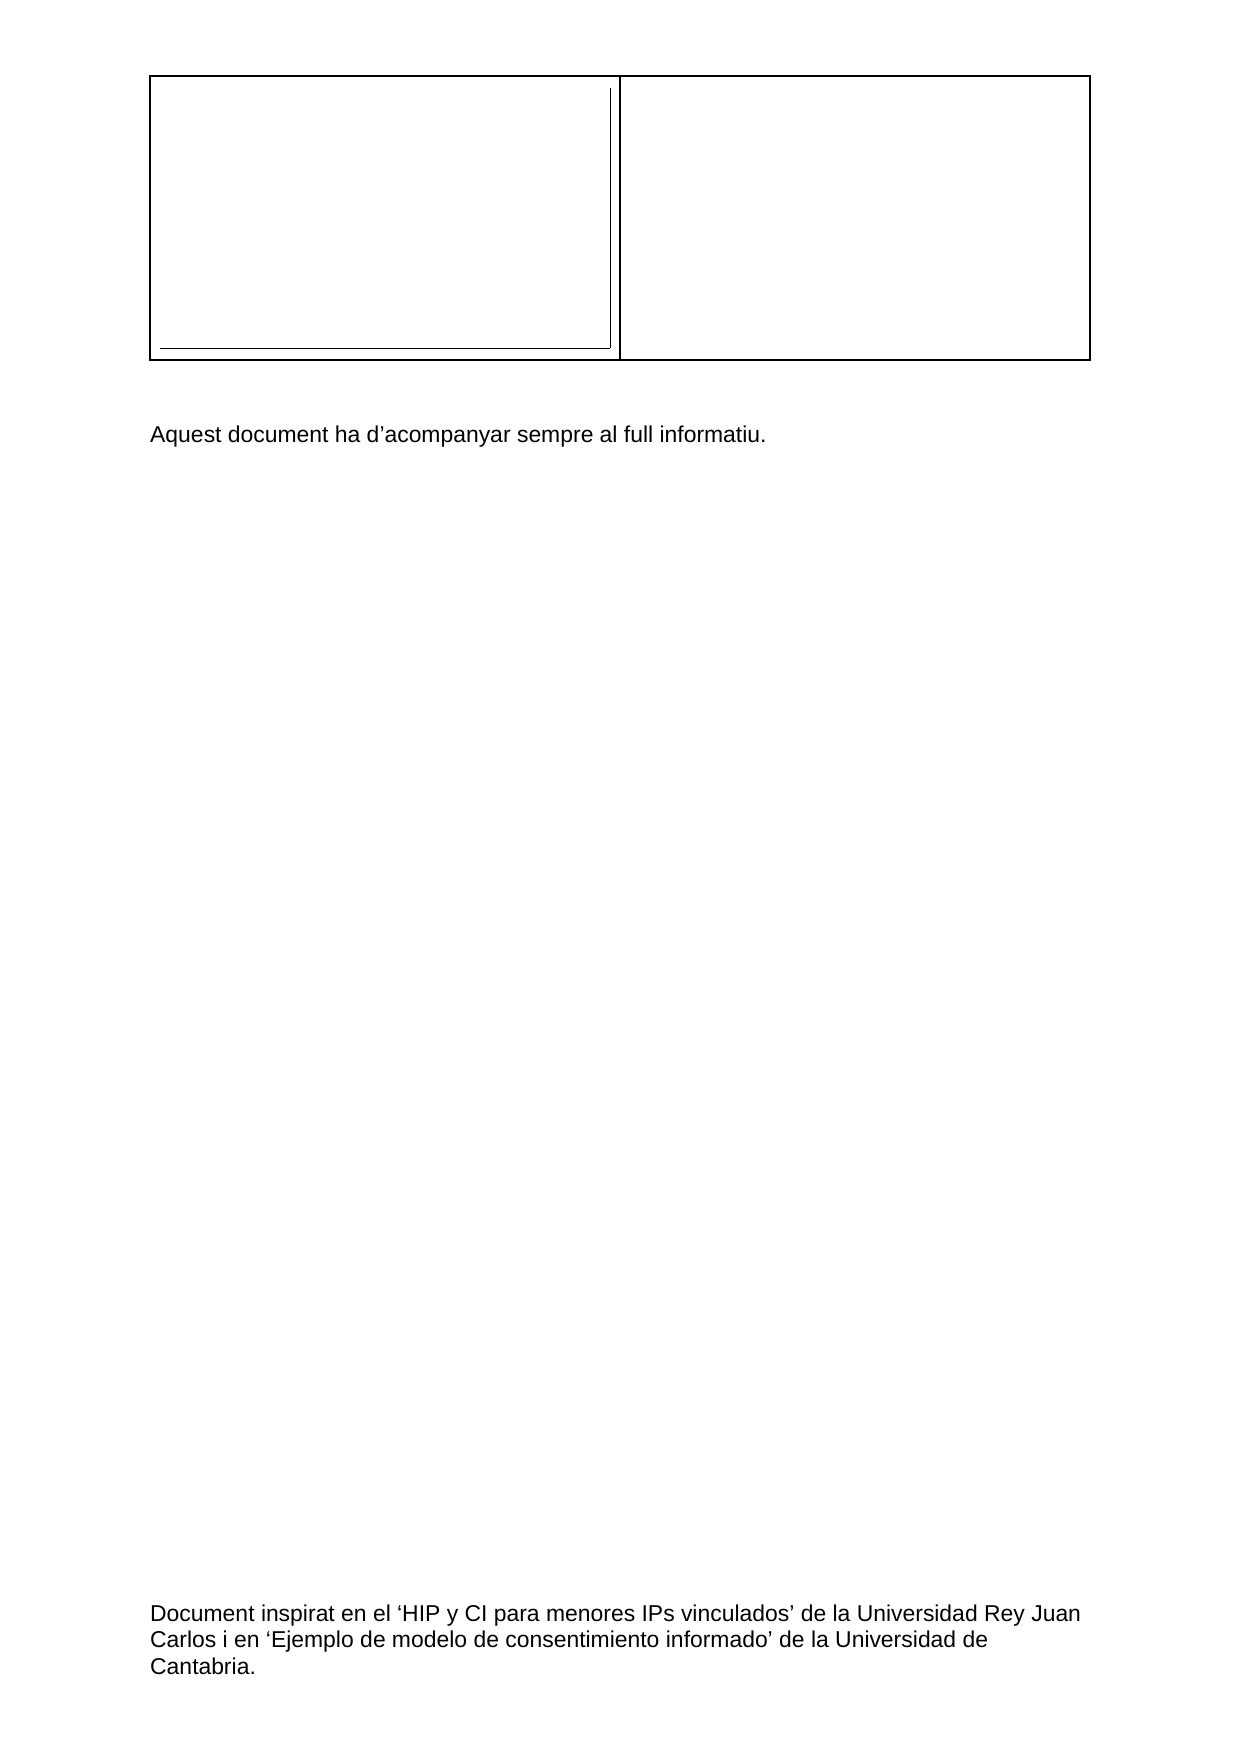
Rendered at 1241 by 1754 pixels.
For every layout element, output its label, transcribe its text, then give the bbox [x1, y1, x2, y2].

text Aquest document ha d’acompanyar sempre al full informatiu. [150, 421, 1090, 448]
table_cell [621, 77, 1089, 359]
table_cell [151, 77, 619, 359]
